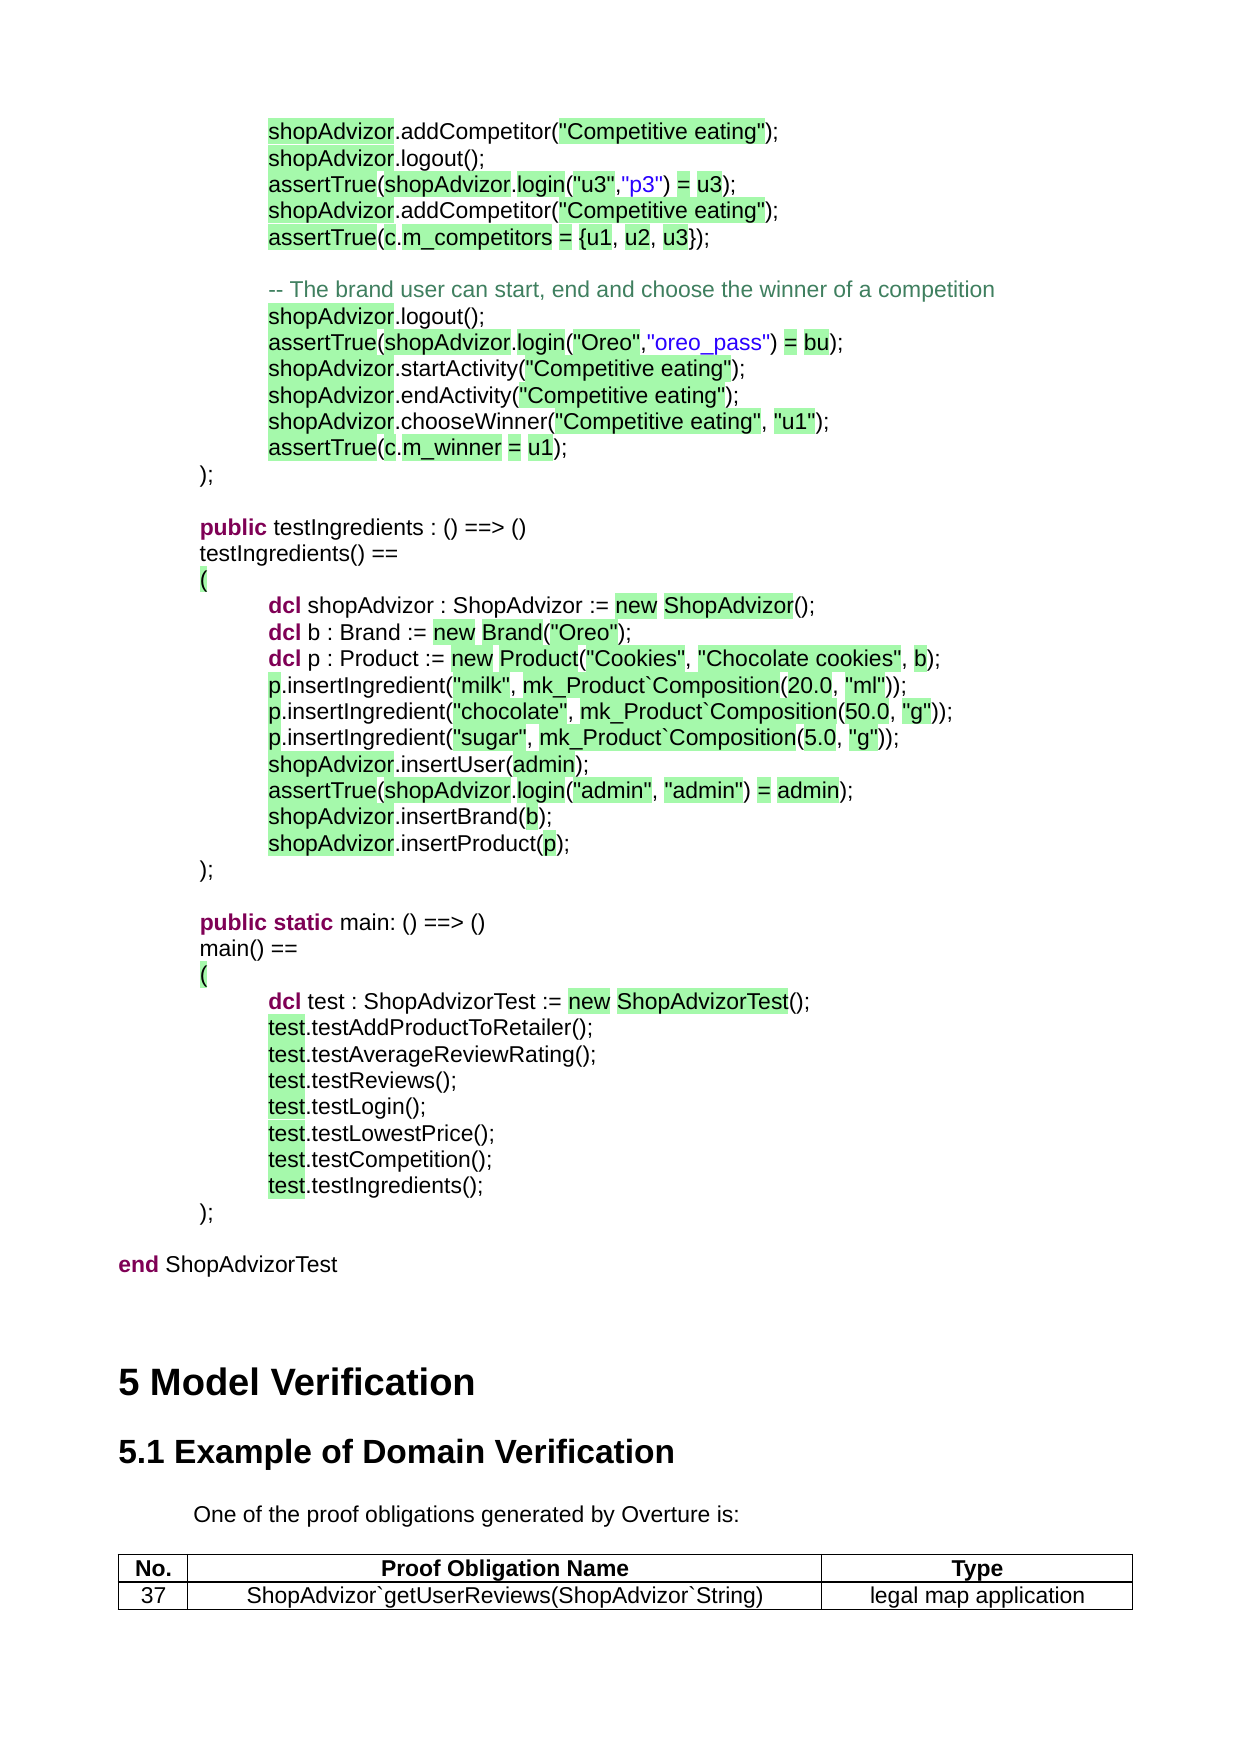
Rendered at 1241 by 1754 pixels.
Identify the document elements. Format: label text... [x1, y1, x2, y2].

table_cell legal map application [822, 1583, 1132, 1609]
text ); [118, 856, 1122, 882]
subtitle 5.1 Example of Domain Verification [118, 1432, 1122, 1471]
text shopAdvizor.startActivity("Competitive eating"); [118, 355, 1122, 382]
text dcl p : Product := new Product("Cookies", "Chocolate cookies", b); [118, 645, 1122, 672]
text shopAdvizor.chooseWinner("Competitive eating", "u1"); [118, 408, 1122, 434]
text test.testIngredients(); [118, 1172, 1122, 1199]
text shopAdvizor.insertProduct(p); [118, 830, 1122, 856]
table_cell 37 [119, 1583, 187, 1609]
text assertTrue(c.m_winner = u1); [118, 434, 1122, 461]
text dcl b : Brand := new Brand("Oreo"); [118, 619, 1122, 645]
text testIngredients() == [118, 540, 1122, 566]
text assertTrue(shopAdvizor.login("Oreo","oreo_pass") = bu); [118, 329, 1122, 355]
text test.testAddProductToRetailer(); [118, 1014, 1122, 1041]
text shopAdvizor.insertUser(admin); [118, 751, 1122, 777]
text shopAdvizor.insertBrand(b); [118, 803, 1122, 830]
text assertTrue(shopAdvizor.login("admin", "admin") = admin); [118, 777, 1122, 803]
text ); [118, 1199, 1122, 1225]
text dcl shopAdvizor : ShopAdvizor := new ShopAdvizor(); [118, 592, 1122, 619]
subtitle 5 Model Verification [118, 1360, 1122, 1404]
table_header No. [119, 1555, 187, 1581]
text test.testLowestPrice(); [118, 1119, 1122, 1146]
text shopAdvizor.endActivity("Competitive eating"); [118, 382, 1122, 408]
text public static main: () ==> () [118, 909, 1122, 935]
text One of the proof obligations generated by Overture is: [118, 1501, 1122, 1528]
text test.testLogin(); [118, 1093, 1122, 1119]
text -- The brand user can start, end and choose the winner of a competition [118, 276, 1122, 303]
text test.testCompetition(); [118, 1146, 1122, 1172]
text p.insertIngredient("milk", mk_Product`Composition(20.0, "ml")); [118, 672, 1122, 698]
table_header Type [822, 1555, 1132, 1581]
text assertTrue(shopAdvizor.login("u3","p3") = u3); [118, 171, 1122, 197]
text main() == [118, 935, 1122, 961]
text shopAdvizor.logout(); [118, 303, 1122, 329]
text ( [118, 961, 1122, 988]
text shopAdvizor.addCompetitor("Competitive eating"); [118, 197, 1122, 223]
table_header Proof Obligation Name [188, 1555, 821, 1581]
text dcl test : ShopAdvizorTest := new ShopAdvizorTest(); [118, 988, 1122, 1014]
text test.testAverageReviewRating(); [118, 1041, 1122, 1067]
text ); [118, 461, 1122, 487]
text p.insertIngredient("chocolate", mk_Product`Composition(50.0, "g")); [118, 698, 1122, 724]
text end ShopAdvizorTest [118, 1251, 1122, 1278]
text ( [118, 566, 1122, 592]
text p.insertIngredient("sugar", mk_Product`Composition(5.0, "g")); [118, 724, 1122, 751]
text assertTrue(c.m_competitors = {u1, u2, u3}); [118, 223, 1122, 250]
table_cell ShopAdvizor`getUserReviews(ShopAdvizor`String) [188, 1583, 821, 1609]
text shopAdvizor.addCompetitor("Competitive eating"); [118, 118, 1122, 144]
text public testIngredients : () ==> () [118, 513, 1122, 540]
text test.testReviews(); [118, 1067, 1122, 1093]
text shopAdvizor.logout(); [118, 144, 1122, 171]
